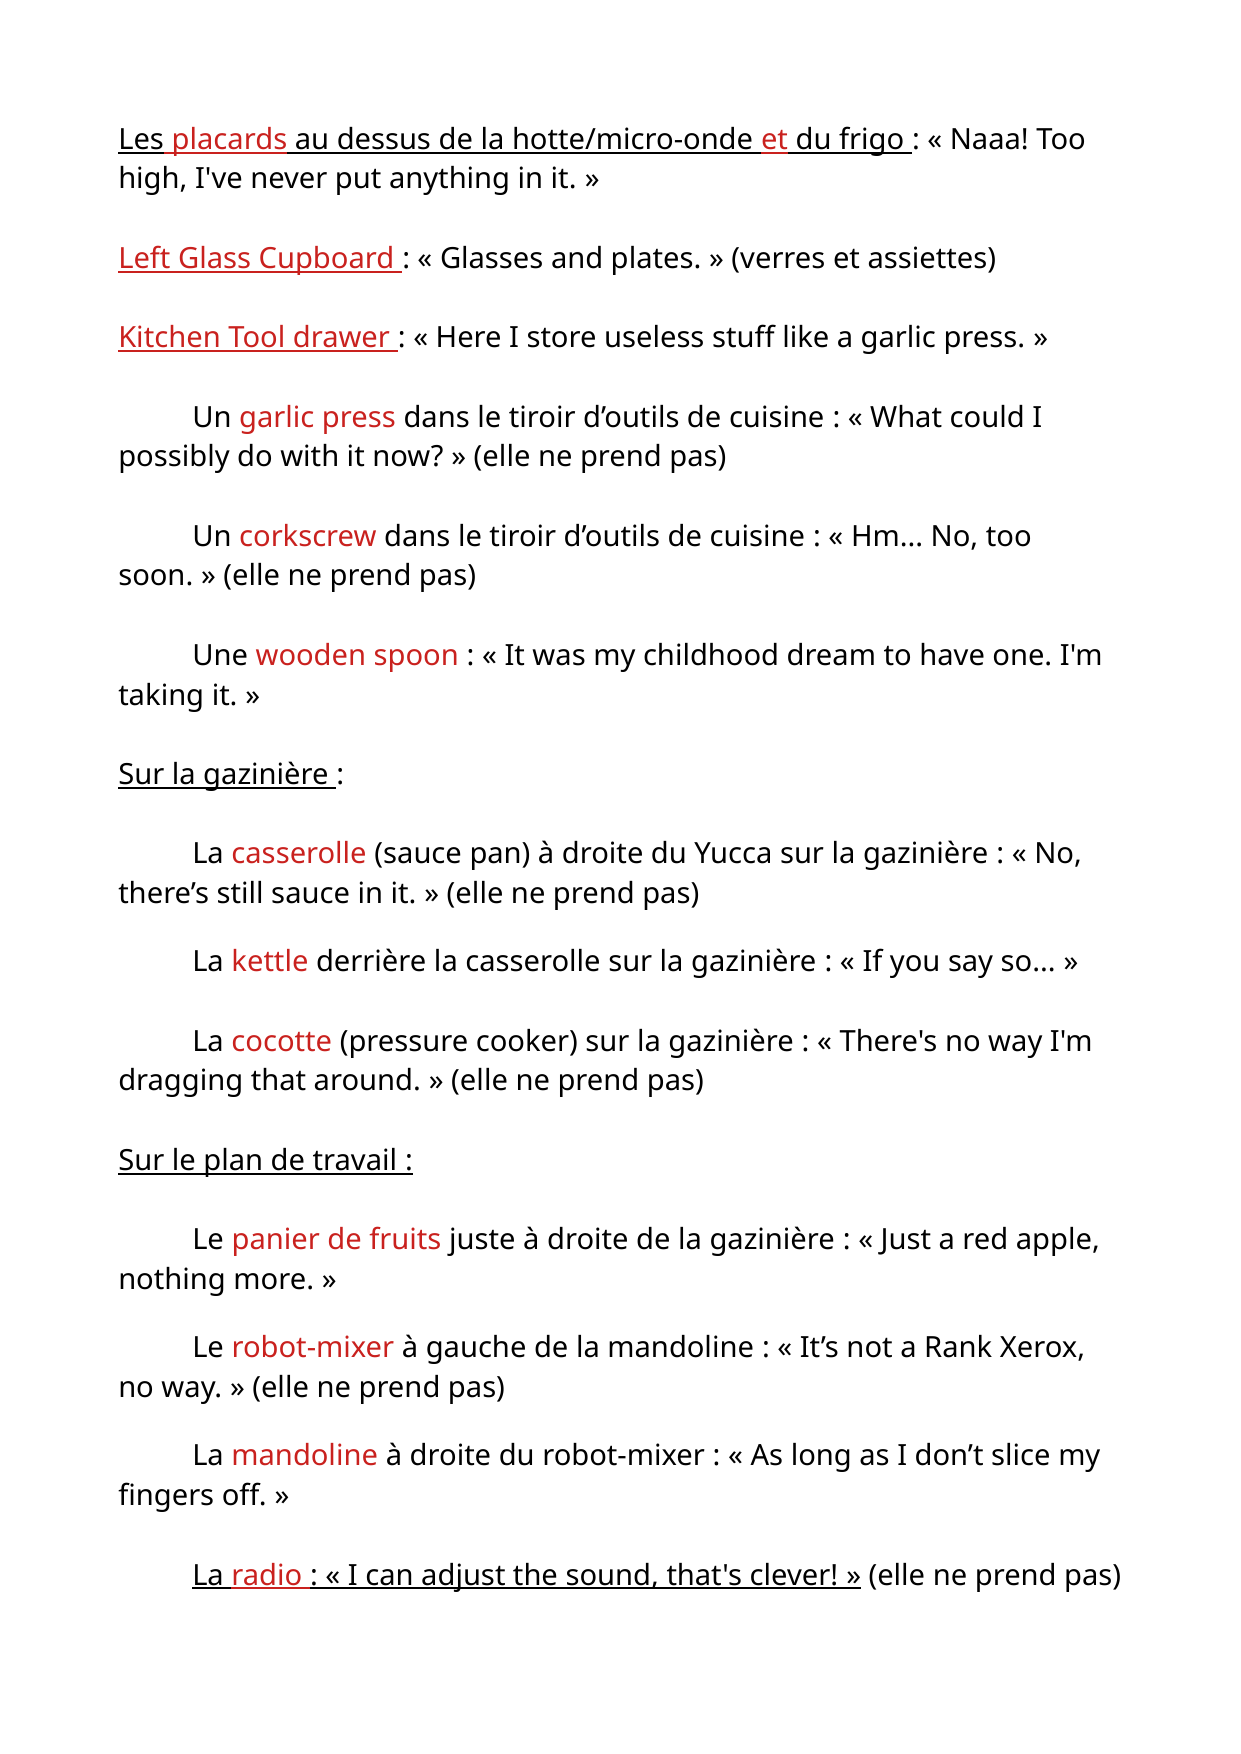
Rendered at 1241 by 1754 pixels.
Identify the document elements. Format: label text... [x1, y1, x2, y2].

text La cocotte (pressure cooker) sur la gazinière : « There's no way I'm dragging that around. » (elle ne prend pas) [118, 1020, 1122, 1099]
text La casserolle (sauce pan) à droite du Yucca sur la gazinière : « No, there’s still sauce in it. » (elle ne prend pas) [118, 832, 1122, 912]
text Le robot-mixer à gauche de la mandoline : « It’s not a Rank Xerox, no way. » (elle ne prend pas) [118, 1327, 1122, 1406]
text Une wooden spoon : « It was my childhood dream to have one. I'm taking it. » [118, 634, 1122, 713]
text Left Glass Cupboard : « Glasses and plates. » (verres et assiettes) [118, 237, 1122, 277]
text Un corkscrew dans le tiroir d’outils de cuisine : « Hm... No, too soon. » (elle ne prend pas) [118, 515, 1122, 594]
text Les placards au dessus de la hotte/micro-onde et du frigo : « Naaa! Too high, I've never put anything in it. » [118, 118, 1122, 197]
text La mandoline à droite du robot-mixer : « As long as I don’t slice my fingers off. » [118, 1435, 1122, 1514]
text Un garlic press dans le tiroir d’outils de cuisine : « What could I possibly do with it now? » (elle ne prend pas) [118, 396, 1122, 475]
text Sur le plan de travail : [118, 1139, 1122, 1179]
text Sur la gazinière : [118, 753, 1122, 793]
text La kettle derrière la casserolle sur la gazinière : « If you say so... » [118, 941, 1122, 980]
text La radio : « I can adjust the sound, that's clever! » (elle ne prend pas) [118, 1554, 1122, 1593]
text Le panier de fruits juste à droite de la gazinière : « Just a red apple, nothing more. » [118, 1218, 1122, 1298]
text Kitchen Tool drawer : « Here I store useless stuff like a garlic press. » [118, 317, 1122, 356]
